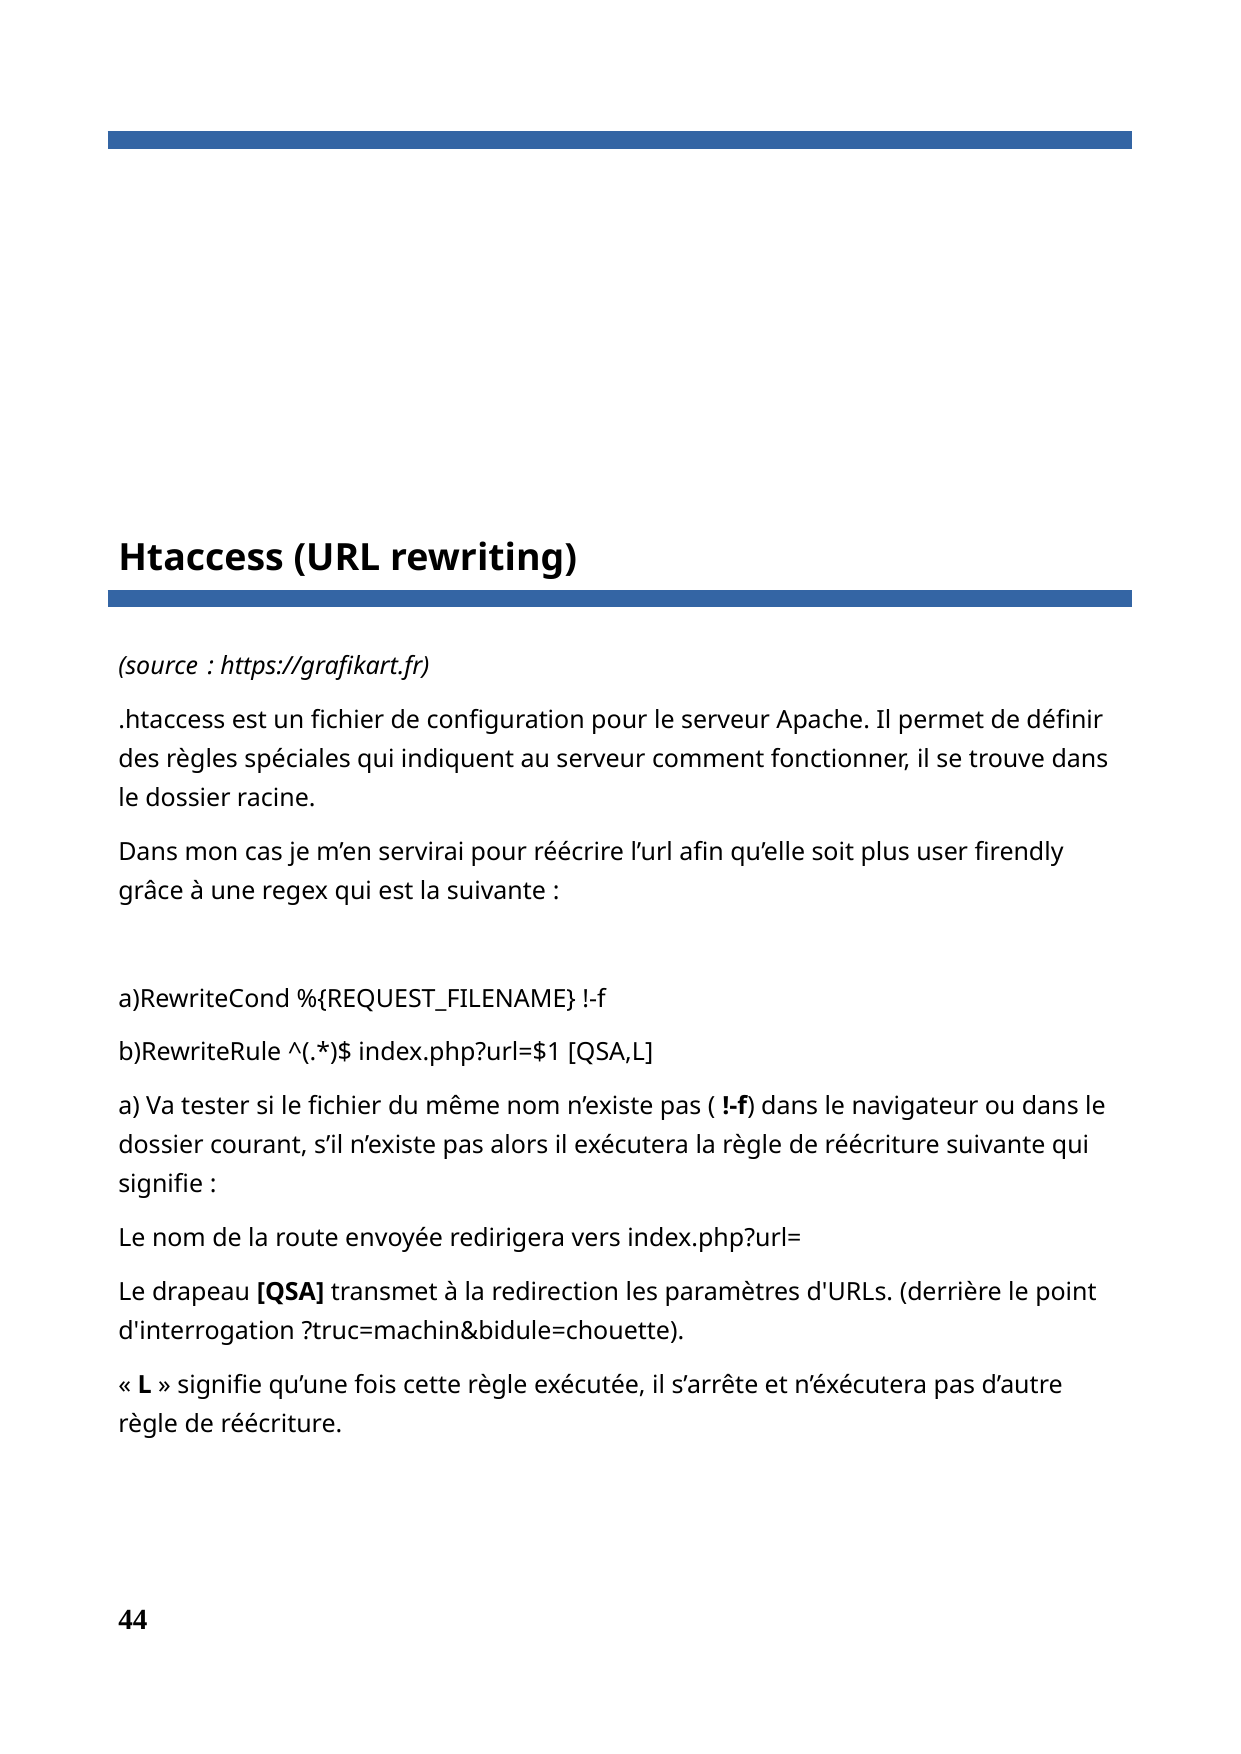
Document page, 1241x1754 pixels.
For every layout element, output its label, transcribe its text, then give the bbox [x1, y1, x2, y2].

text Le nom de la route envoyée redirigera vers index.php?url= [118, 1220, 1122, 1254]
text .htaccess est un fichier de configuration pour le serveur Apache. Il permet de définir des règles spéciales qui indiquent au serveur comment fonctionner, il se trouve dans le dossier racine. [118, 701, 1122, 814]
text Le drapeau [QSA] transmet à la redirection les paramètres d'URLs. (derrière le point d'interrogation ?truc=machin&bidule=chouette). [118, 1273, 1122, 1347]
text a) Va tester si le fichier du même nom n’existe pas ( !-f) dans le navigateur ou dans le dossier courant, s’il n’existe pas alors il exécutera la règle de réécriture suivante qui signifie : [118, 1088, 1122, 1200]
text a)RewriteCond %{REQUEST_FILENAME} !-f [118, 980, 1122, 1014]
subtitle Htaccess (URL rewriting) [118, 530, 1122, 581]
text Dans mon cas je m’en servirai pour réécrire l’url afin qu’elle soit plus user firendly grâce à une regex qui est la suivante : [118, 833, 1122, 907]
text (source : https://grafikart.fr) [118, 648, 1122, 682]
text b)RewriteRule ^(.*)$ index.php?url=$1 [QSA,L] [118, 1034, 1122, 1068]
text « L » signifie qu’une fois cette règle exécutée, il s’arrête et n’éxécutera pas d’autre règle de réécriture. [118, 1366, 1122, 1440]
